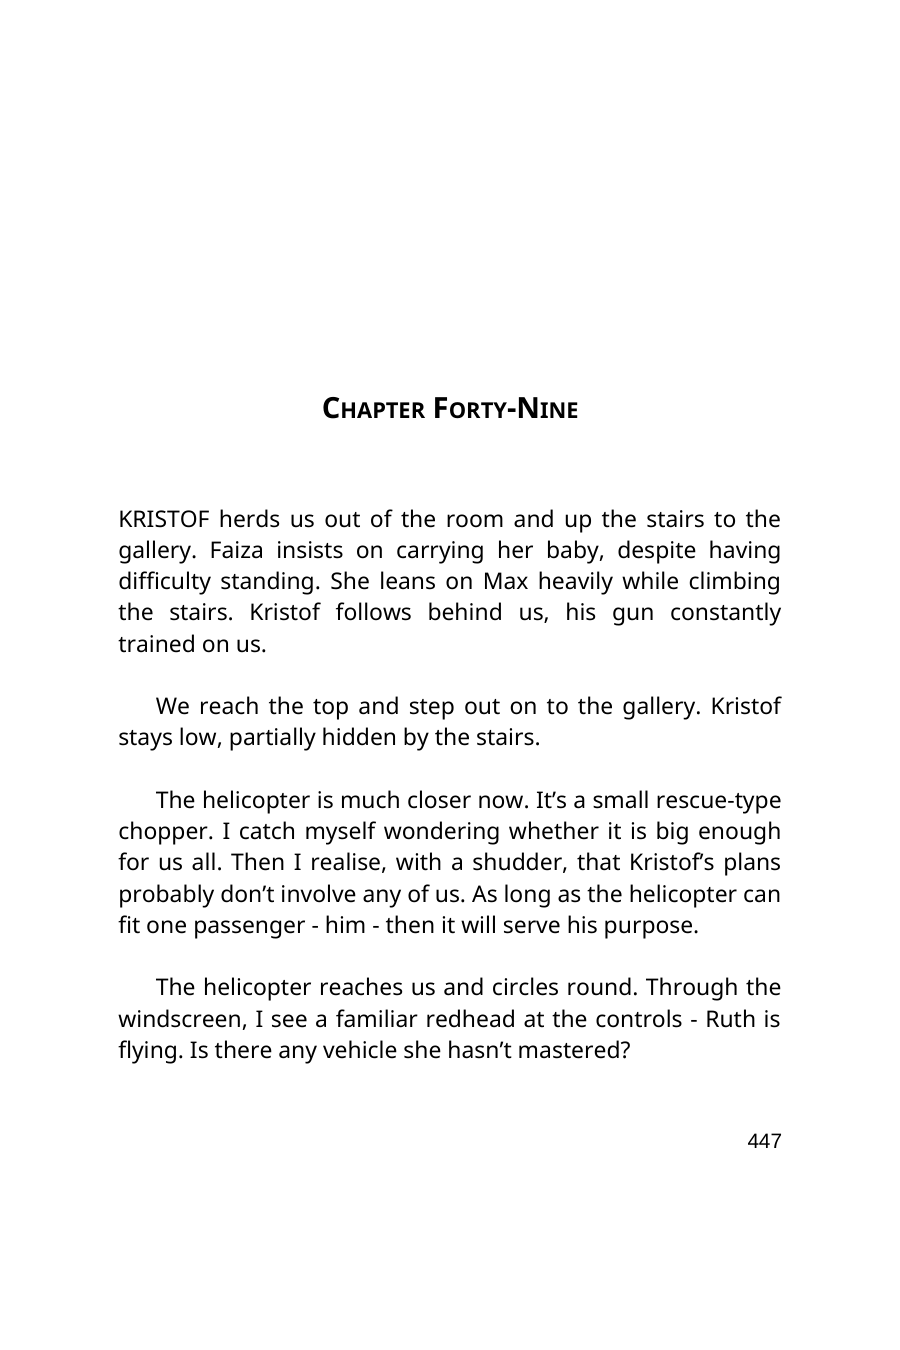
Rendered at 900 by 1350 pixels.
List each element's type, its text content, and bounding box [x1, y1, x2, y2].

text The helicopter reaches us and circles round. Through the windscreen, I see a familiar redhead at the controls - Ruth is flying. Is there any vehicle she hasn’t mastered? [118, 971, 782, 1065]
text CHAPTER FORTY-NINE [118, 388, 782, 427]
text The helicopter is much closer now. It’s a small rescue-type chopper. I catch myself wondering whether it is big enough for us all. Then I realise, with a shudder, that Kristof’s plans probably don’t involve any of us. As long as the helicopter can fit one passenger - him - then it will serve his purpose. [118, 784, 782, 940]
text KRISTOF herds us out of the room and up the stairs to the gallery. Faiza insists on carrying her baby, despite having difficulty standing. She leans on Max heavily while climbing the stairs. Kristof follows behind us, his gun constantly trained on us. [118, 502, 782, 659]
text We reach the top and step out on to the gallery. Kristof stays low, partially hidden by the stairs. [118, 690, 782, 752]
